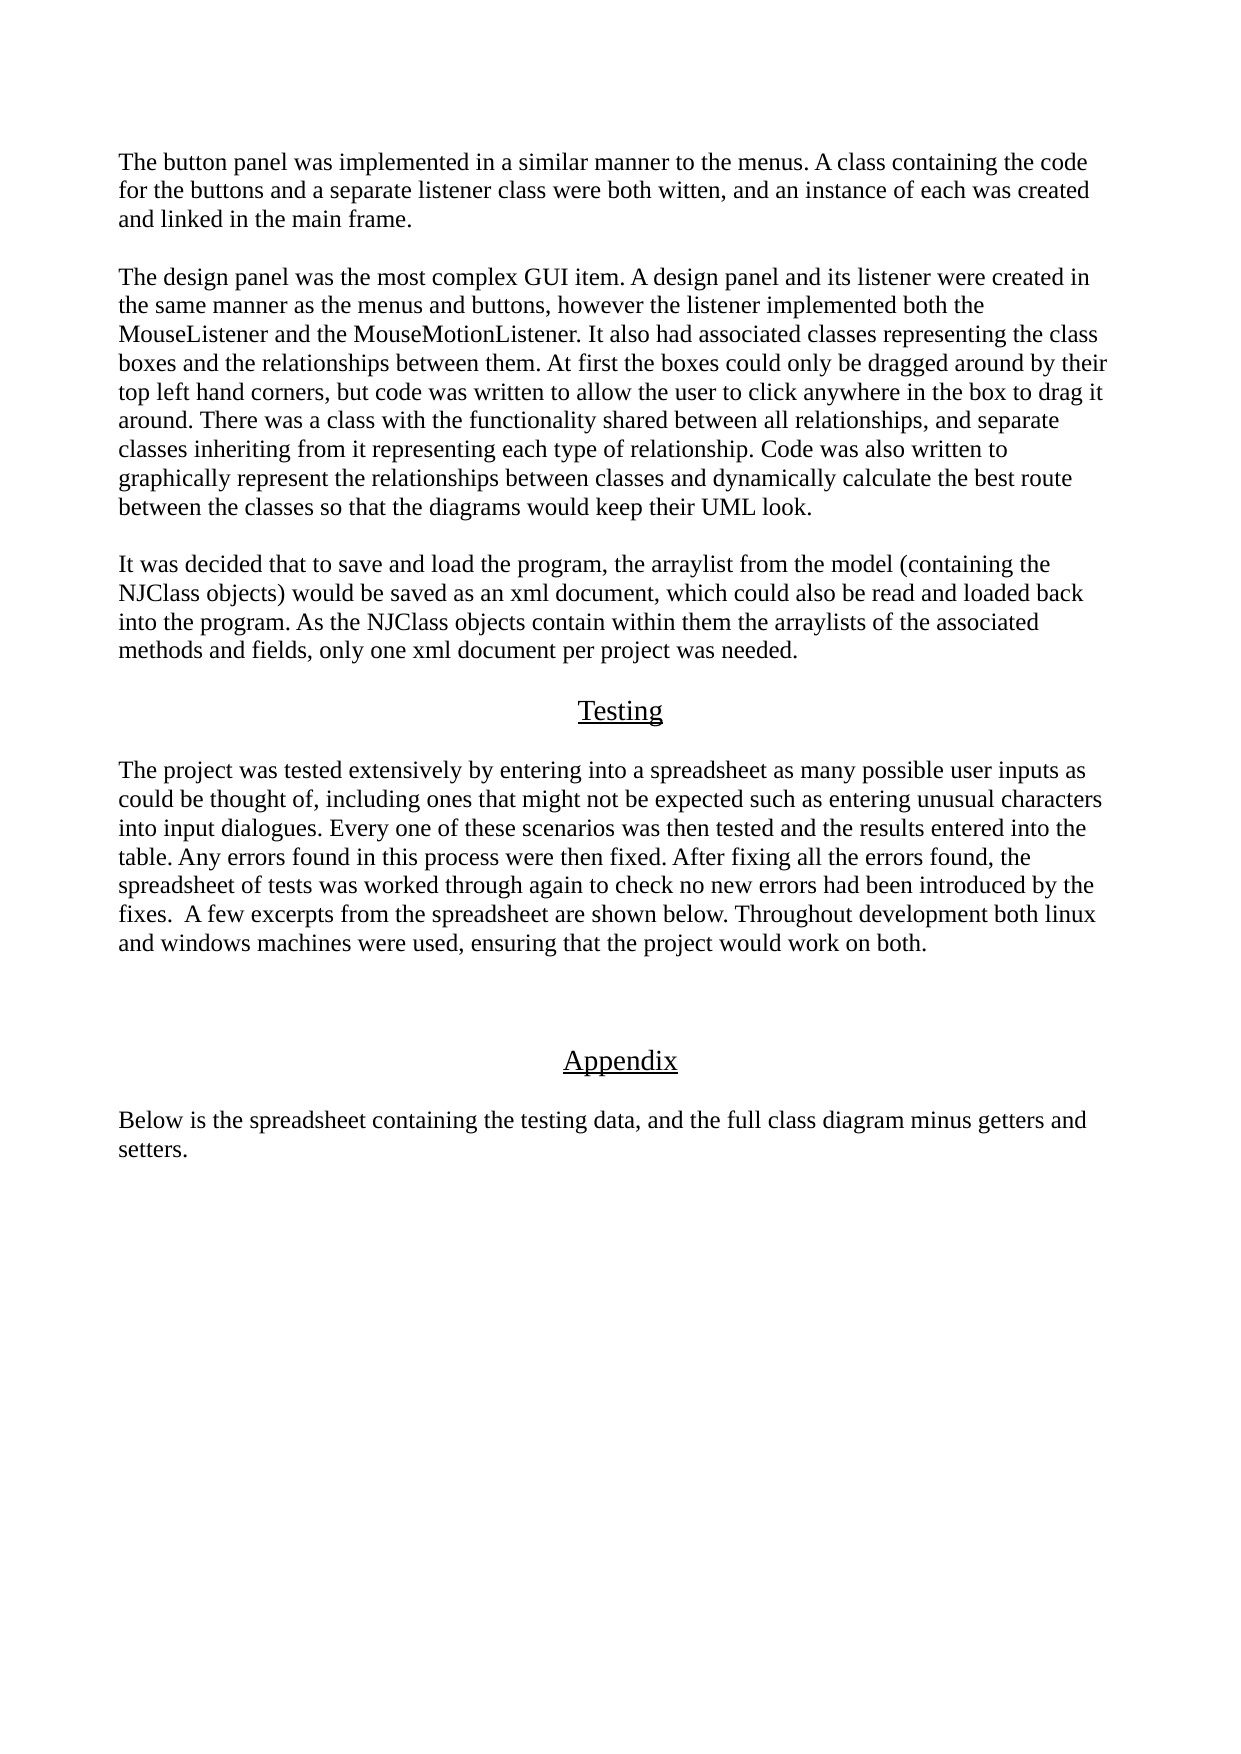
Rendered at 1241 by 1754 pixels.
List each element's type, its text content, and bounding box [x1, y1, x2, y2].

text The design panel was the most complex GUI item. A design panel and its listener were created in the same manner as the menus and buttons, however the listener implemented both the MouseListener and the MouseMotionListener. It also had associated classes representing the class boxes and the relationships between them. At first the boxes could only be dragged around by their top left hand corners, but code was written to allow the user to click anywhere in the box to drag it around. There was a class with the functionality shared between all relationships, and separate classes inheriting from it representing each type of relationship. Code was also written to graphically represent the relationships between classes and dynamically calculate the best route between the classes so that the diagrams would keep their UML look. [118, 262, 1122, 521]
text Testing [118, 693, 1122, 727]
text Below is the spreadsheet containing the testing data, and the full class diagram minus getters and setters. [118, 1105, 1122, 1163]
text The project was tested extensively by entering into a spreadsheet as many possible user inputs as could be thought of, including ones that might not be expected such as entering unusual characters into input dialogues. Every one of these scenarios was then tested and the results entered into the table. Any errors found in this process were then fixed. After fixing all the errors found, the spreadsheet of tests was worked through again to check no new errors had been introduced by the fixes. A few excerpts from the spreadsheet are shown below. Throughout development both linux and windows machines were used, ensuring that the project would work on both. [118, 755, 1122, 957]
text Appendix [118, 1043, 1122, 1076]
text The button panel was implemented in a similar manner to the menus. A class containing the code for the buttons and a separate listener class were both witten, and an instance of each was created and linked in the main frame. [118, 147, 1122, 233]
text It was decided that to save and load the program, the arraylist from the model (containing the NJClass objects) would be saved as an xml document, which could also be read and loaded back into the program. As the NJClass objects contain within them the arraylists of the associated methods and fields, only one xml document per project was needed. [118, 549, 1122, 664]
